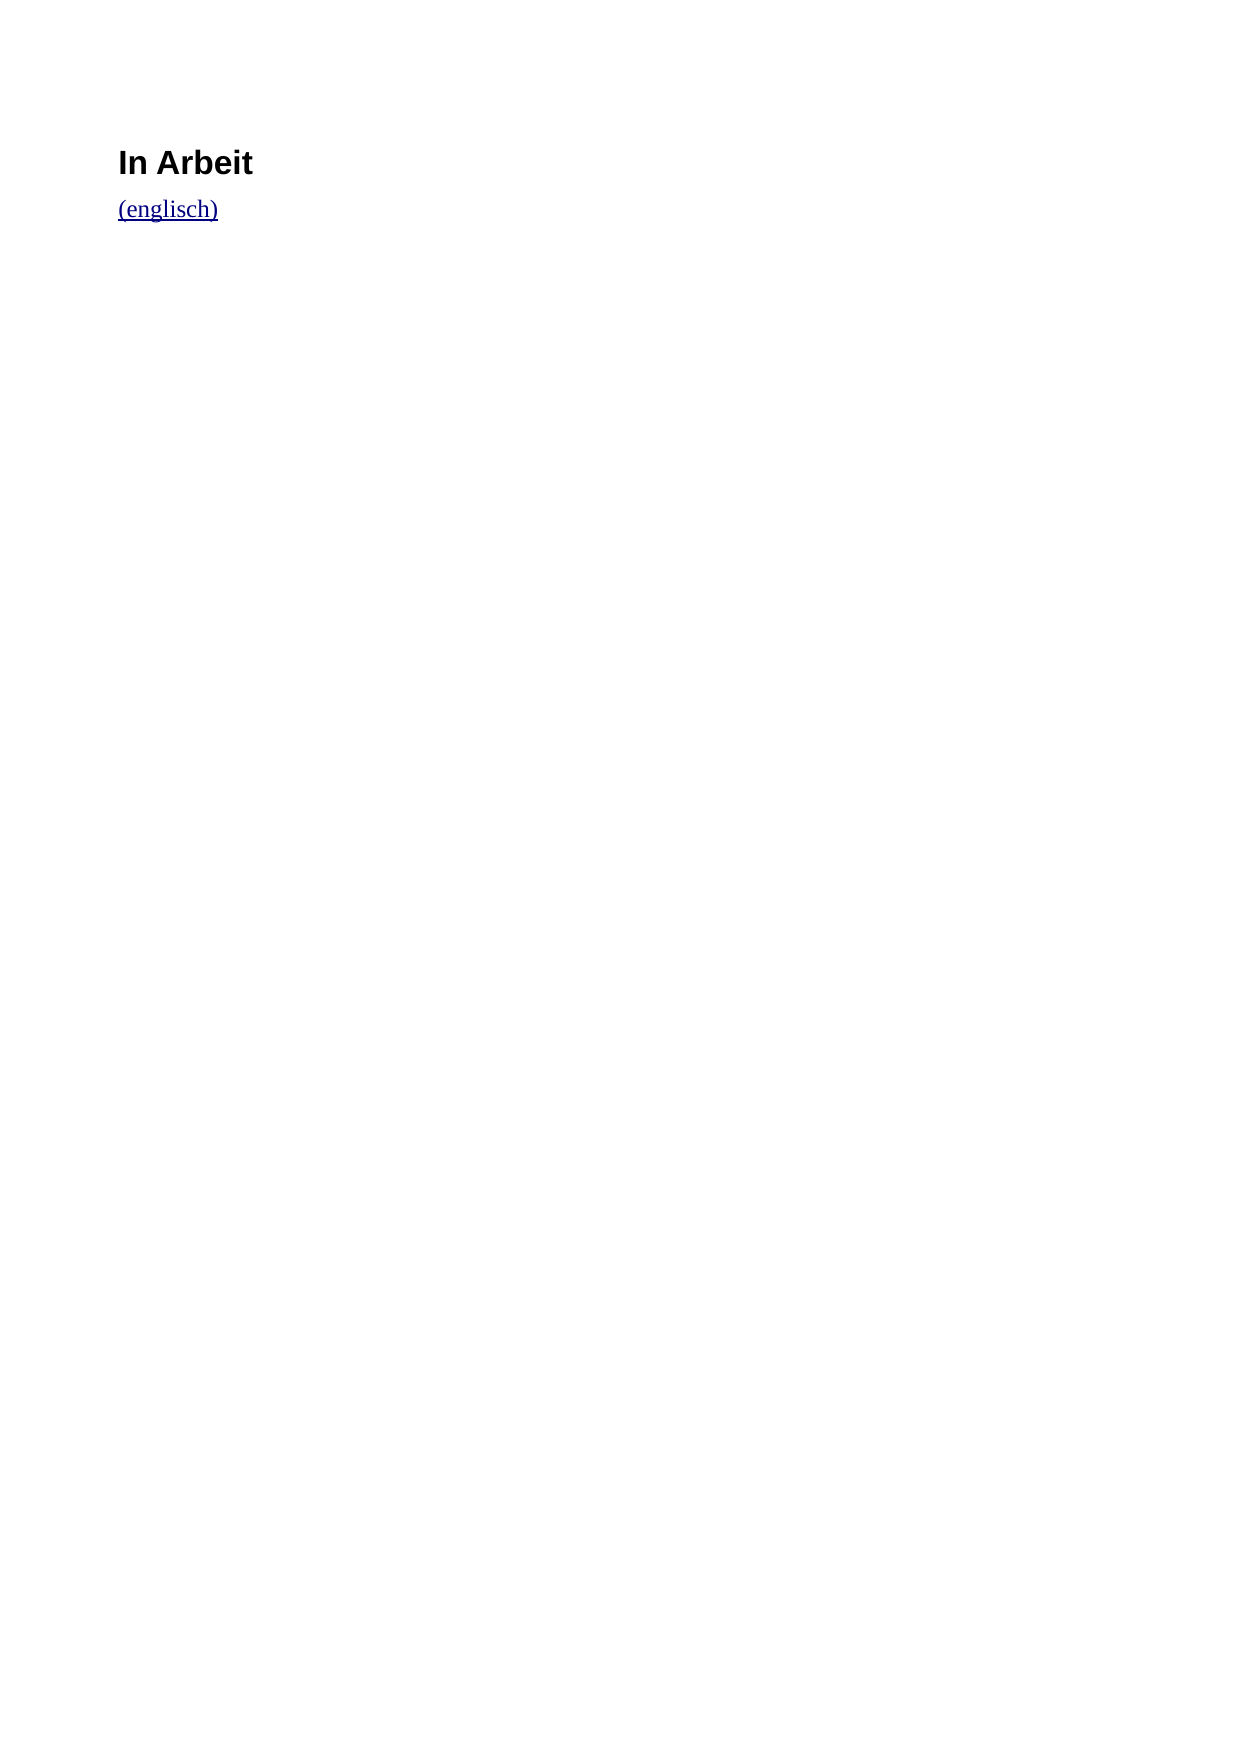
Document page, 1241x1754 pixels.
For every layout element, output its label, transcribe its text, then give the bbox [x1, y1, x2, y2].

text (englisch) [118, 194, 1122, 223]
subtitle In Arbeit [118, 143, 1122, 182]
